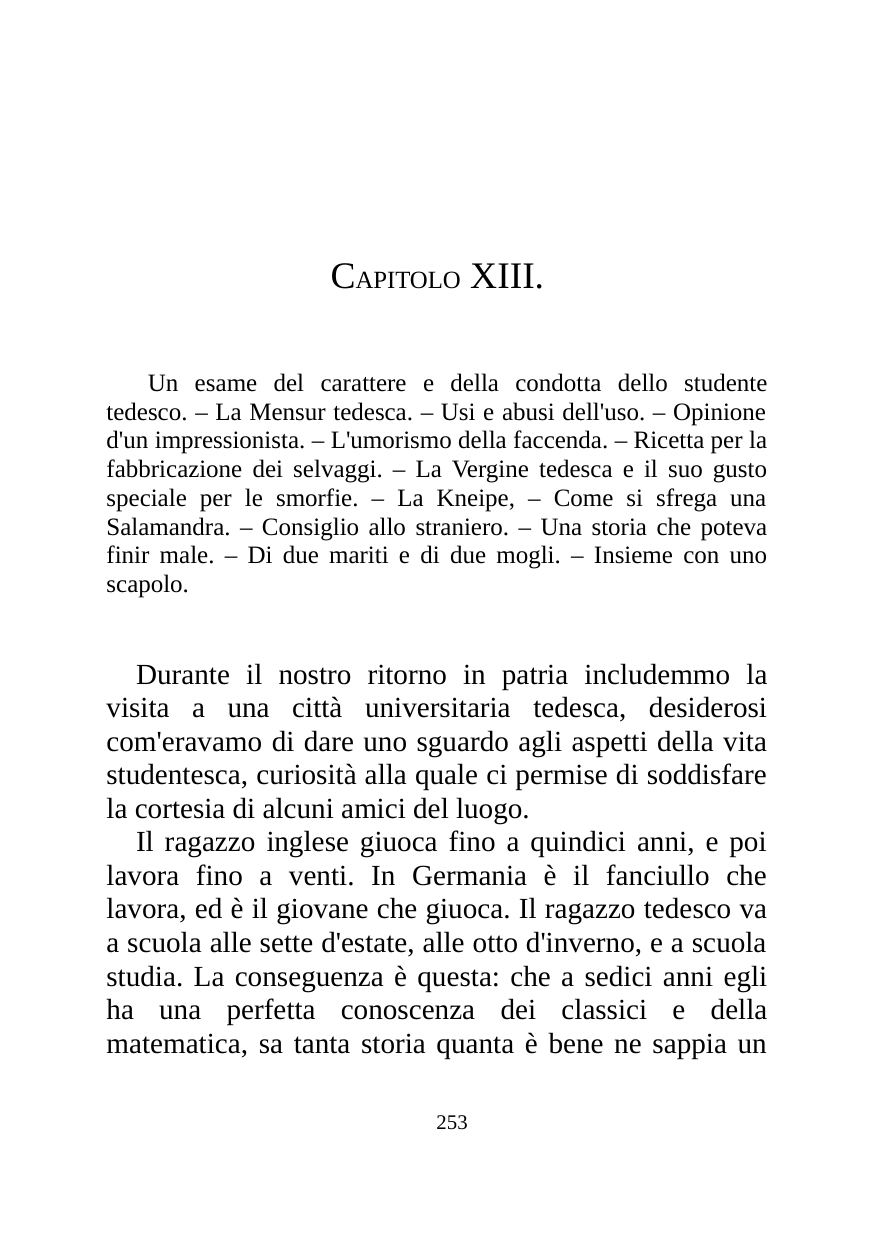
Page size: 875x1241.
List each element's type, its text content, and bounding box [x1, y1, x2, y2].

text Il ragazzo inglese giuoca fino a quindici anni, e poi lavora fino a venti. In Germania è il fanciullo che lavora, ed è il giovane che giuoca. Il ragazzo tedesco va a scuola alle sette d'estate, alle otto d'inverno, e a scuola studia. La conseguenza è questa: che a sedici anni egli ha una perfetta conoscenza dei classici e della matematica, sa tanta storia quanta è bene ne sappia un [106, 824, 768, 1059]
text Durante il nostro ritorno in patria includemmo la visita a una città universitaria tedesca, desiderosi com'eravamo di dare uno sguardo agli aspetti della vita studentesca, curiosità alla quale ci permise di soddisfare la cortesia di alcuni amici del luogo. [106, 657, 768, 824]
text Un esame del carattere e della condotta dello studente tedesco. – La Mensur tedesca. – Usi e abusi dell'uso. – Opinione d'un impressionista. – L'umorismo della faccenda. – Ricetta per la fabbricazione dei selvaggi. – La Vergine tedesca e il suo gusto speciale per le smorfie. – La Kneipe, – Come si sfrega una Salamandra. – Consiglio allo straniero. – Una storia che poteva finir male. – Di due mariti e di due mogli. – Insieme con uno scapolo. [106, 368, 768, 598]
subtitle Capitolo XIII. [106, 254, 768, 297]
